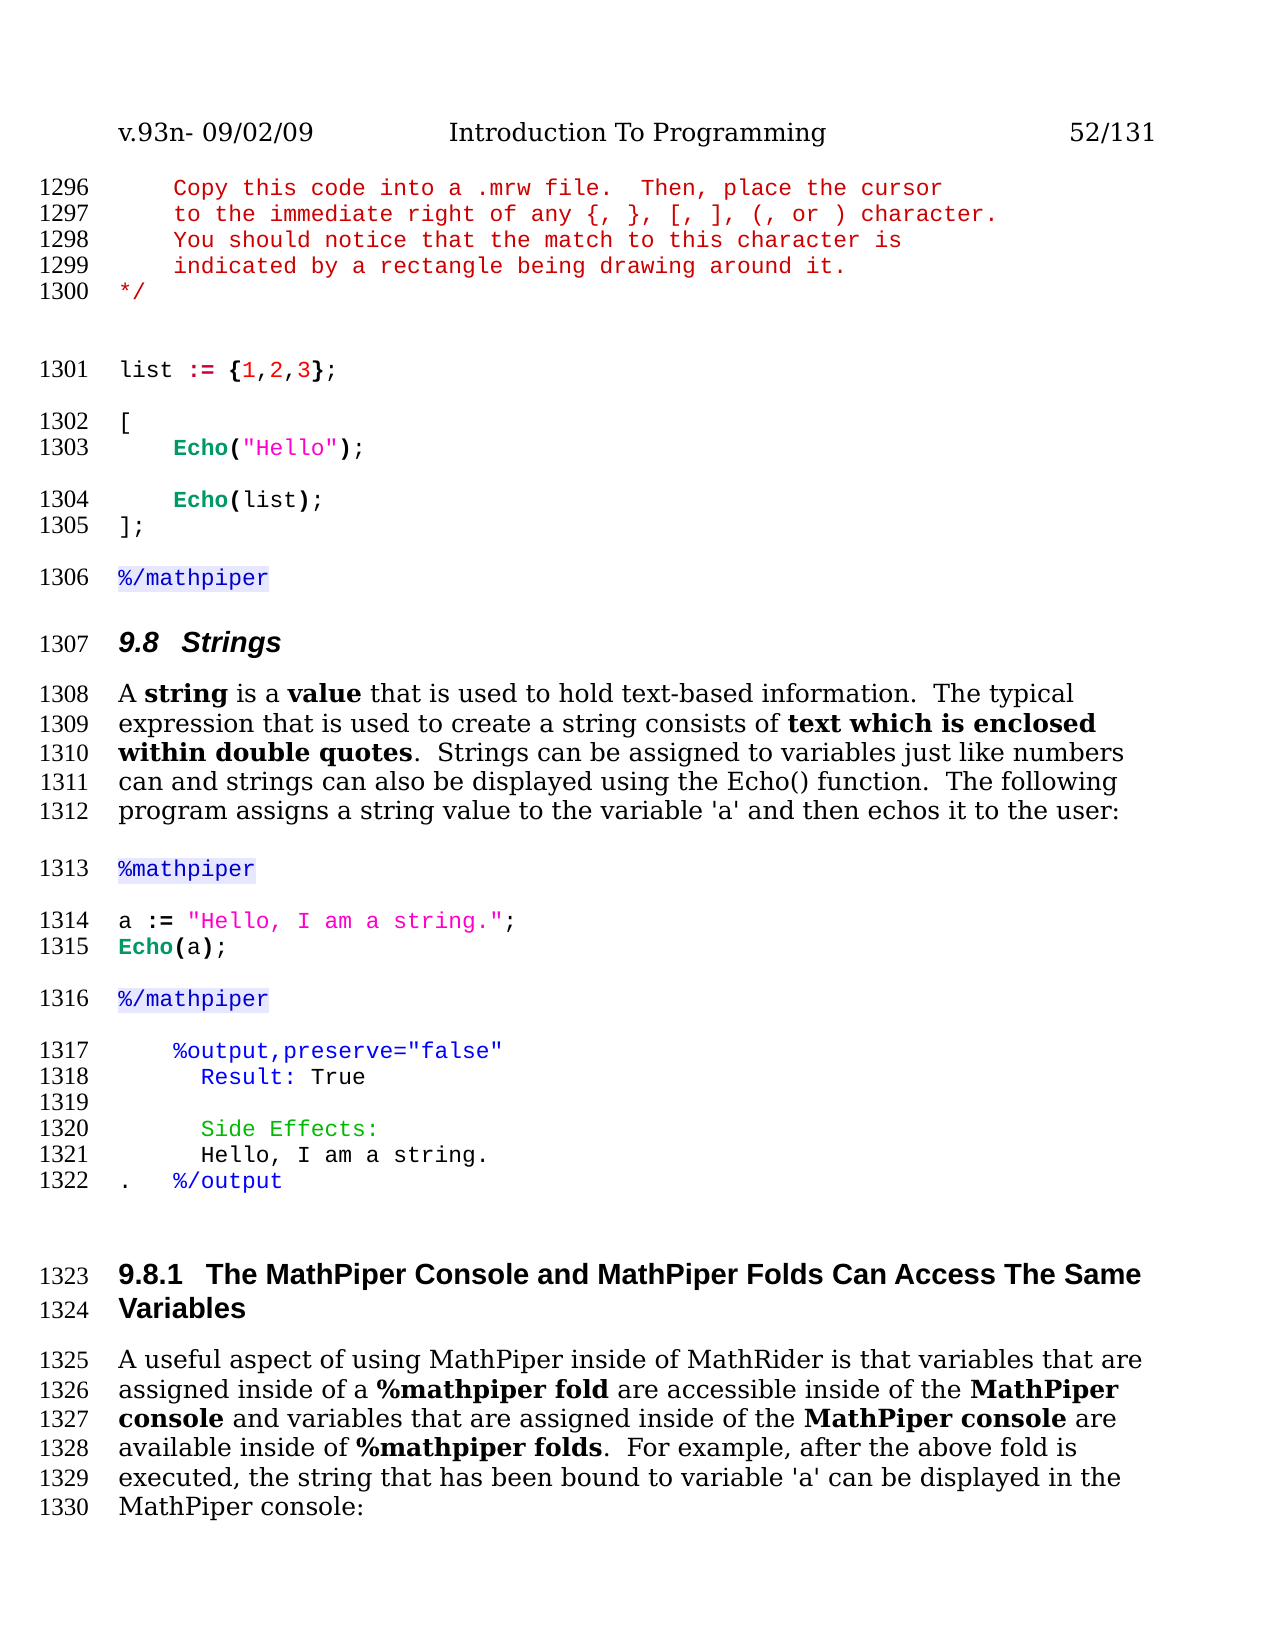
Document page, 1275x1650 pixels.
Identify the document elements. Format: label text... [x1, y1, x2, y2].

text indicated by a rectangle being drawing around it. [118, 254, 1157, 281]
text %/mathpiper [118, 987, 1157, 1013]
text . %/output [118, 1169, 1157, 1195]
text %/mathpiper [118, 566, 1157, 592]
text */ [118, 281, 1157, 306]
text Copy this code into a .mrw file. Then, place the cursor [118, 177, 1157, 203]
subtitle The MathPiper Console and MathPiper Folds Can Access The Same Variables [118, 1257, 1157, 1324]
text %mathpiper [118, 858, 1157, 884]
text Result: True [118, 1065, 1157, 1091]
text Echo(list); [118, 488, 1157, 514]
text ]; [118, 514, 1157, 540]
subtitle Strings [118, 625, 1157, 658]
text You should notice that the match to this character is [118, 229, 1157, 254]
text Echo(a); [118, 936, 1157, 961]
text [ [118, 410, 1157, 436]
text to the immediate right of any {, }, [, ], (, or ) character. [118, 203, 1157, 229]
text A useful aspect of using MathPiper inside of MathRider is that variables that are assigned inside of a %mathpiper fold are accessible inside of the MathPiper console and variables that are assigned inside of the MathPiper console are available inside of %mathpiper folds. For example, after the above fold is executed, the string that has been bound to variable 'a' can be displayed in the MathPiper console: [118, 1345, 1157, 1521]
text a := "Hello, I am a string."; [118, 909, 1157, 936]
text Hello, I am a string. [118, 1143, 1157, 1169]
text %output,preserve="false" [118, 1039, 1157, 1065]
text list := {1,2,3}; [118, 358, 1157, 384]
text Echo("Hello"); [118, 436, 1157, 462]
text Side Effects: [118, 1117, 1157, 1143]
text A string is a value that is used to hold text-based information. The typical expression that is used to create a string consists of text which is enclosed within double quotes. Strings can be assigned to variables just like numbers can and strings can also be displayed using the Echo() function. The following program assigns a string value to the variable 'a' and then echos it to the user: [118, 679, 1157, 826]
